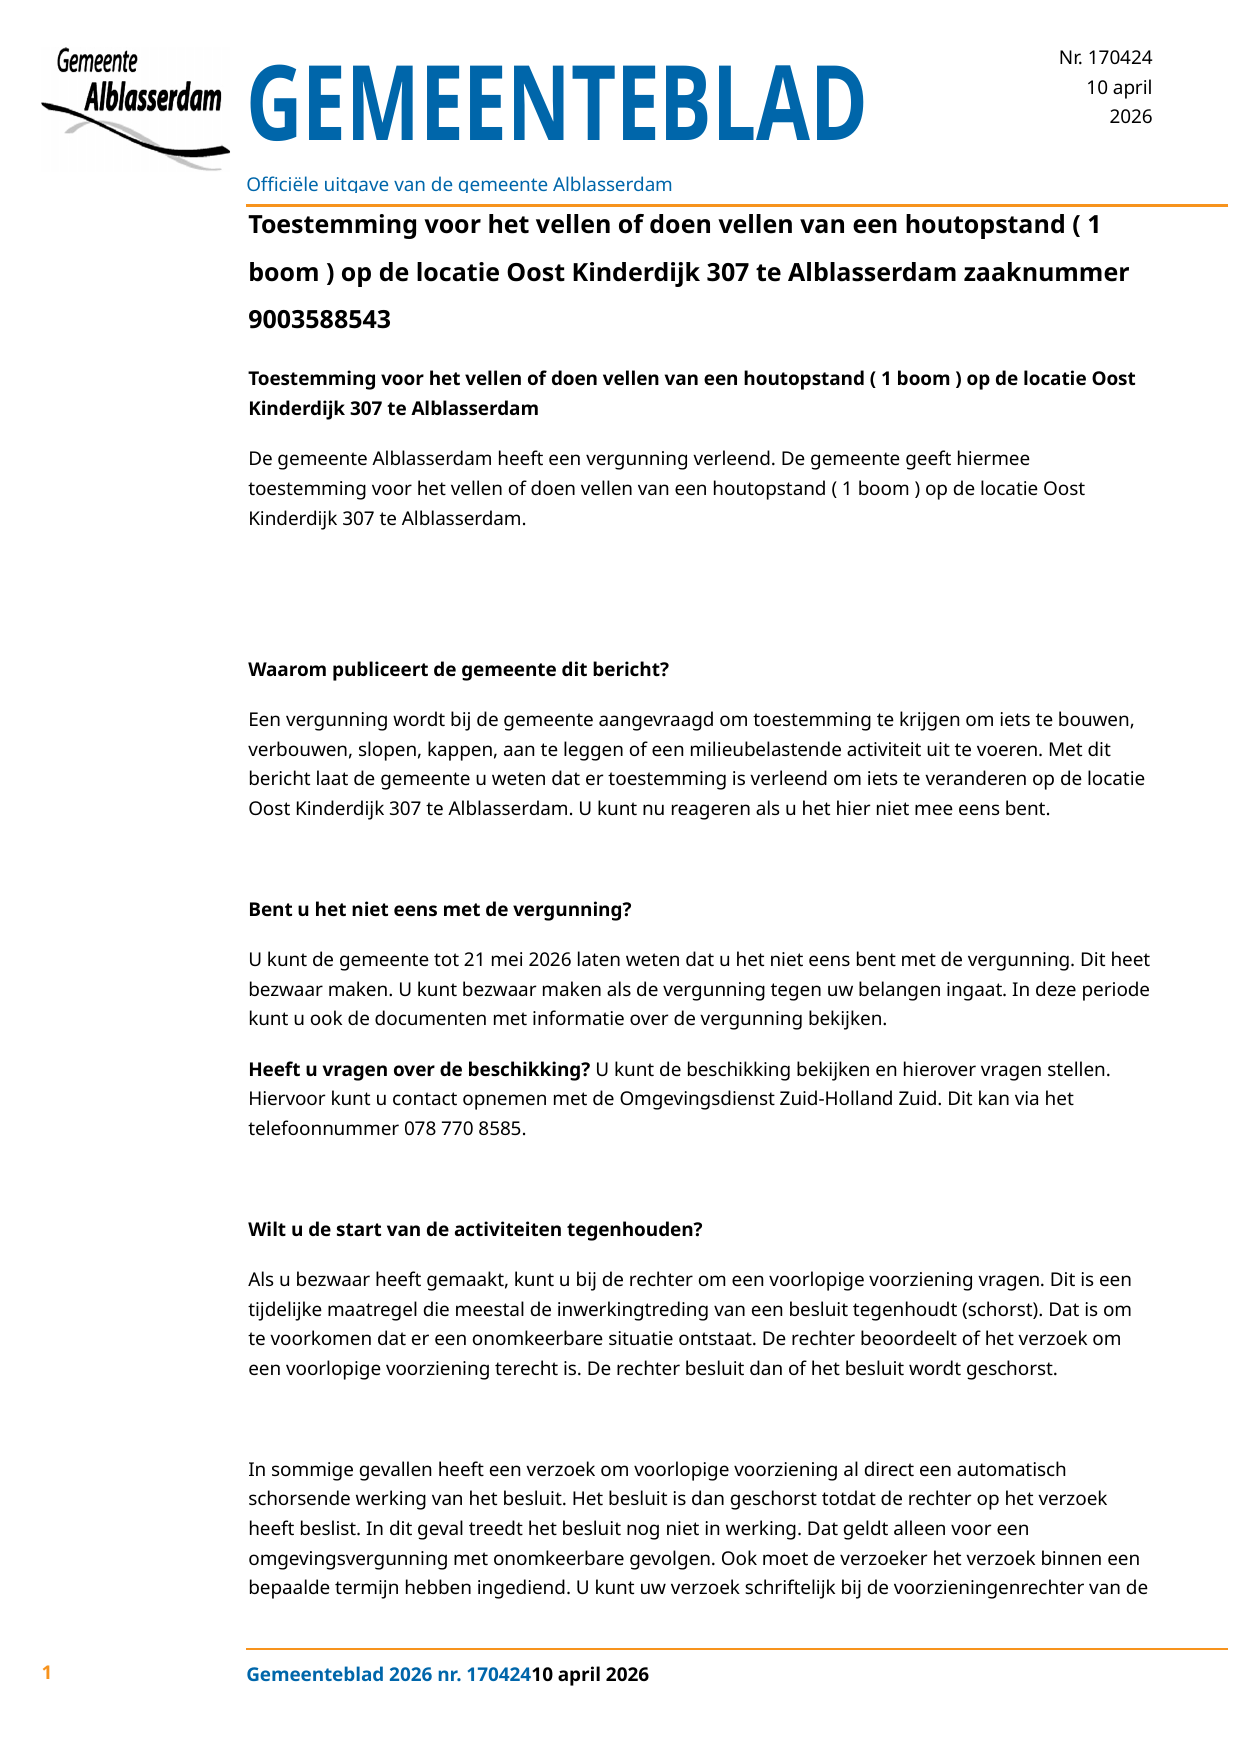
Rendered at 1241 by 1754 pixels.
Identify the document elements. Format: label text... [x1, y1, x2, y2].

text Bent u het niet eens met de vergunning? [248, 896, 1152, 922]
text In sommige gevallen heeft een verzoek om voorlopige voorziening al direct een automatisch schorsende werking van het besluit. Het besluit is dan geschorst totdat de rechter op het verzoek heeft beslist. In dit geval treedt het besluit nog niet in werking. Dat geldt alleen voor een omgevingsvergunning met onomkeerbare gevolgen. Ook moet de verzoeker het verzoek binnen een bepaalde termijn hebben ingediend. U kunt uw verzoek schriftelijk bij de voorzieningenrechter van de [248, 1456, 1152, 1600]
text Heeft u vragen over de beschikking? U kunt de beschikking bekijken en hierover vragen stellen. Hiervoor kunt u contact opnemen met de Omgevingsdienst Zuid-Holland Zuid. Dit kan via het telefoonnummer 078 770 8585. [248, 1056, 1152, 1141]
text Als u bezwaar heeft gemaakt, kunt u bij de rechter om een voorlopige voorziening vragen. Dit is een tijdelijke maatregel die meestal de inwerkingtreding van een besluit tegenhoudt (schorst). Dat is om te voorkomen dat er een onomkeerbare situatie ontstaat. De rechter beoordeelt of het verzoek om een voorlopige voorziening terecht is. De rechter besluit dan of het besluit wordt geschorst. [248, 1266, 1152, 1381]
picture [41, 47, 231, 172]
text U kunt de gemeente tot 21 mei 2026 laten weten dat u het niet eens bent met de vergunning. Dit heet bezwaar maken. U kunt bezwaar maken als de vergunning tegen uw belangen ingaat. In deze periode kunt u ook de documenten met informatie over de vergunning bekijken. [248, 946, 1152, 1031]
text De gemeente Alblasserdam heeft een vergunning verleend. De gemeente geeft hiermee toestemming voor het vellen of doen vellen van een houtopstand ( 1 boom ) op de locatie Oost Kinderdijk 307 te Alblasserdam. [248, 446, 1152, 530]
text Toestemming voor het vellen of doen vellen van een houtopstand ( 1 boom ) op de locatie Oost Kinderdijk 307 te Alblasserdam [248, 366, 1152, 421]
text Wilt u de start van de activiteiten tegenhouden? [248, 1216, 1152, 1242]
text Toestemming voor het vellen of doen vellen van een houtopstand ( 1 boom ) op de locatie Oost Kinderdijk 307 te Alblasserdam zaaknummer 9003588543 [248, 207, 1152, 336]
text Een vergunning wordt bij de gemeente aangevraagd om toestemming te krijgen om iets te bouwen, verbouwen, slopen, kappen, aan te leggen of een milieubelastende activiteit uit te voeren. Met dit bericht laat de gemeente u weten dat er toestemming is verleend om iets te veranderen op de locatie Oost Kinderdijk 307 te Alblasserdam. U kunt nu reageren als u het hier niet mee eens bent. [248, 706, 1152, 821]
text Waarom publiceert de gemeente dit bericht? [248, 656, 1152, 682]
